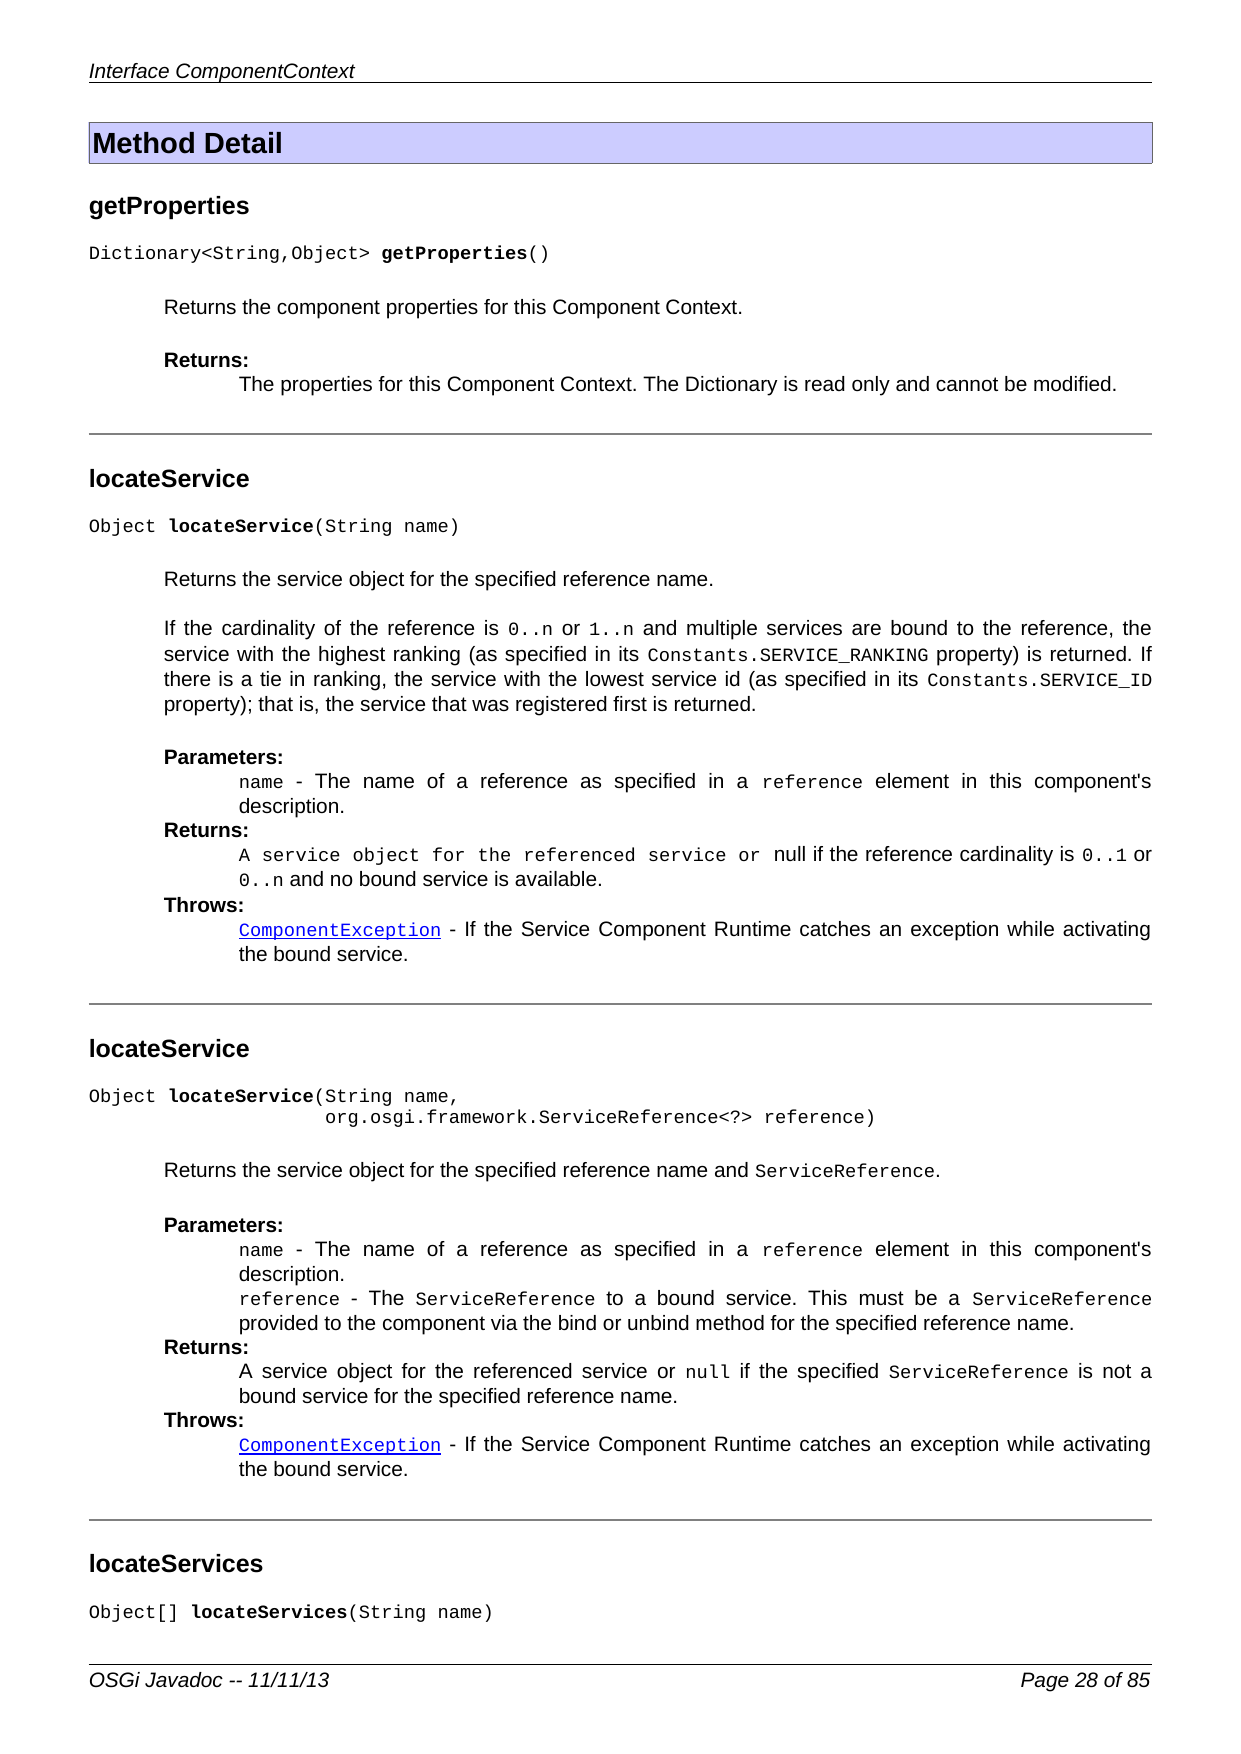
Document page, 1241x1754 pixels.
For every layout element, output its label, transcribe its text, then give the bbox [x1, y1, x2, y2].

text Returns the component properties for this Component Context. [163, 294, 1152, 318]
text A service object for the referenced service or null if the reference cardinality is 0..1 or 0..n and no bound service is available. [238, 842, 1152, 892]
text If the cardinality of the reference is 0..n or 1..n and multiple services are bound to the reference, the service with the highest ranking (as specified in its Constants.SERVICE_RANKING property) is returned. If there is a tie in ranking, the service with the lowest service id (as specified in its Constants.SERVICE_ID property); that is, the service that was registered first is returned. [163, 616, 1152, 716]
text name - The name of a reference as specified in a reference element in this component's description. [238, 1237, 1152, 1286]
text reference - The ServiceReference to a bound service. This must be a ServiceReference provided to the component via the bind or unbind method for the specified reference name. [238, 1286, 1152, 1335]
subtitle locateService [88, 1034, 1152, 1062]
text Returns: [163, 1335, 1152, 1359]
text Object[] locateServices(String name) [88, 1602, 1152, 1624]
subtitle getProperties [88, 191, 1152, 220]
text Parameters: [163, 1213, 1152, 1237]
text Returns: [163, 818, 1152, 842]
text The properties for this Component Context. The Dictionary is read only and cannot be modified. [238, 372, 1152, 396]
text Object locateService(String name, org.osgi.framework.ServiceReference<?> reference) [88, 1087, 1152, 1129]
text Throws: [163, 892, 1152, 916]
subtitle locateService [88, 464, 1152, 493]
subtitle Method Detail [90, 123, 1152, 163]
text Returns: [163, 348, 1152, 372]
text ComponentException - If the Service Component Runtime catches an exception while activating the bound service. [238, 1432, 1152, 1481]
text Returns the service object for the specified reference name and ServiceReference. [163, 1158, 1152, 1183]
text Returns the service object for the specified reference name. [163, 567, 1152, 591]
text Parameters: [163, 745, 1152, 769]
text ComponentException - If the Service Component Runtime catches an exception while activating the bound service. [238, 916, 1152, 966]
text Dictionary<String,Object> getProperties() [88, 244, 1152, 265]
text Object locateService(String name) [88, 517, 1152, 538]
text A service object for the referenced service or null if the specified ServiceReference is not a bound service for the specified reference name. [238, 1359, 1152, 1408]
text Throws: [163, 1408, 1152, 1432]
subtitle locateServices [88, 1549, 1152, 1578]
text name - The name of a reference as specified in a reference element in this component's description. [238, 769, 1152, 818]
